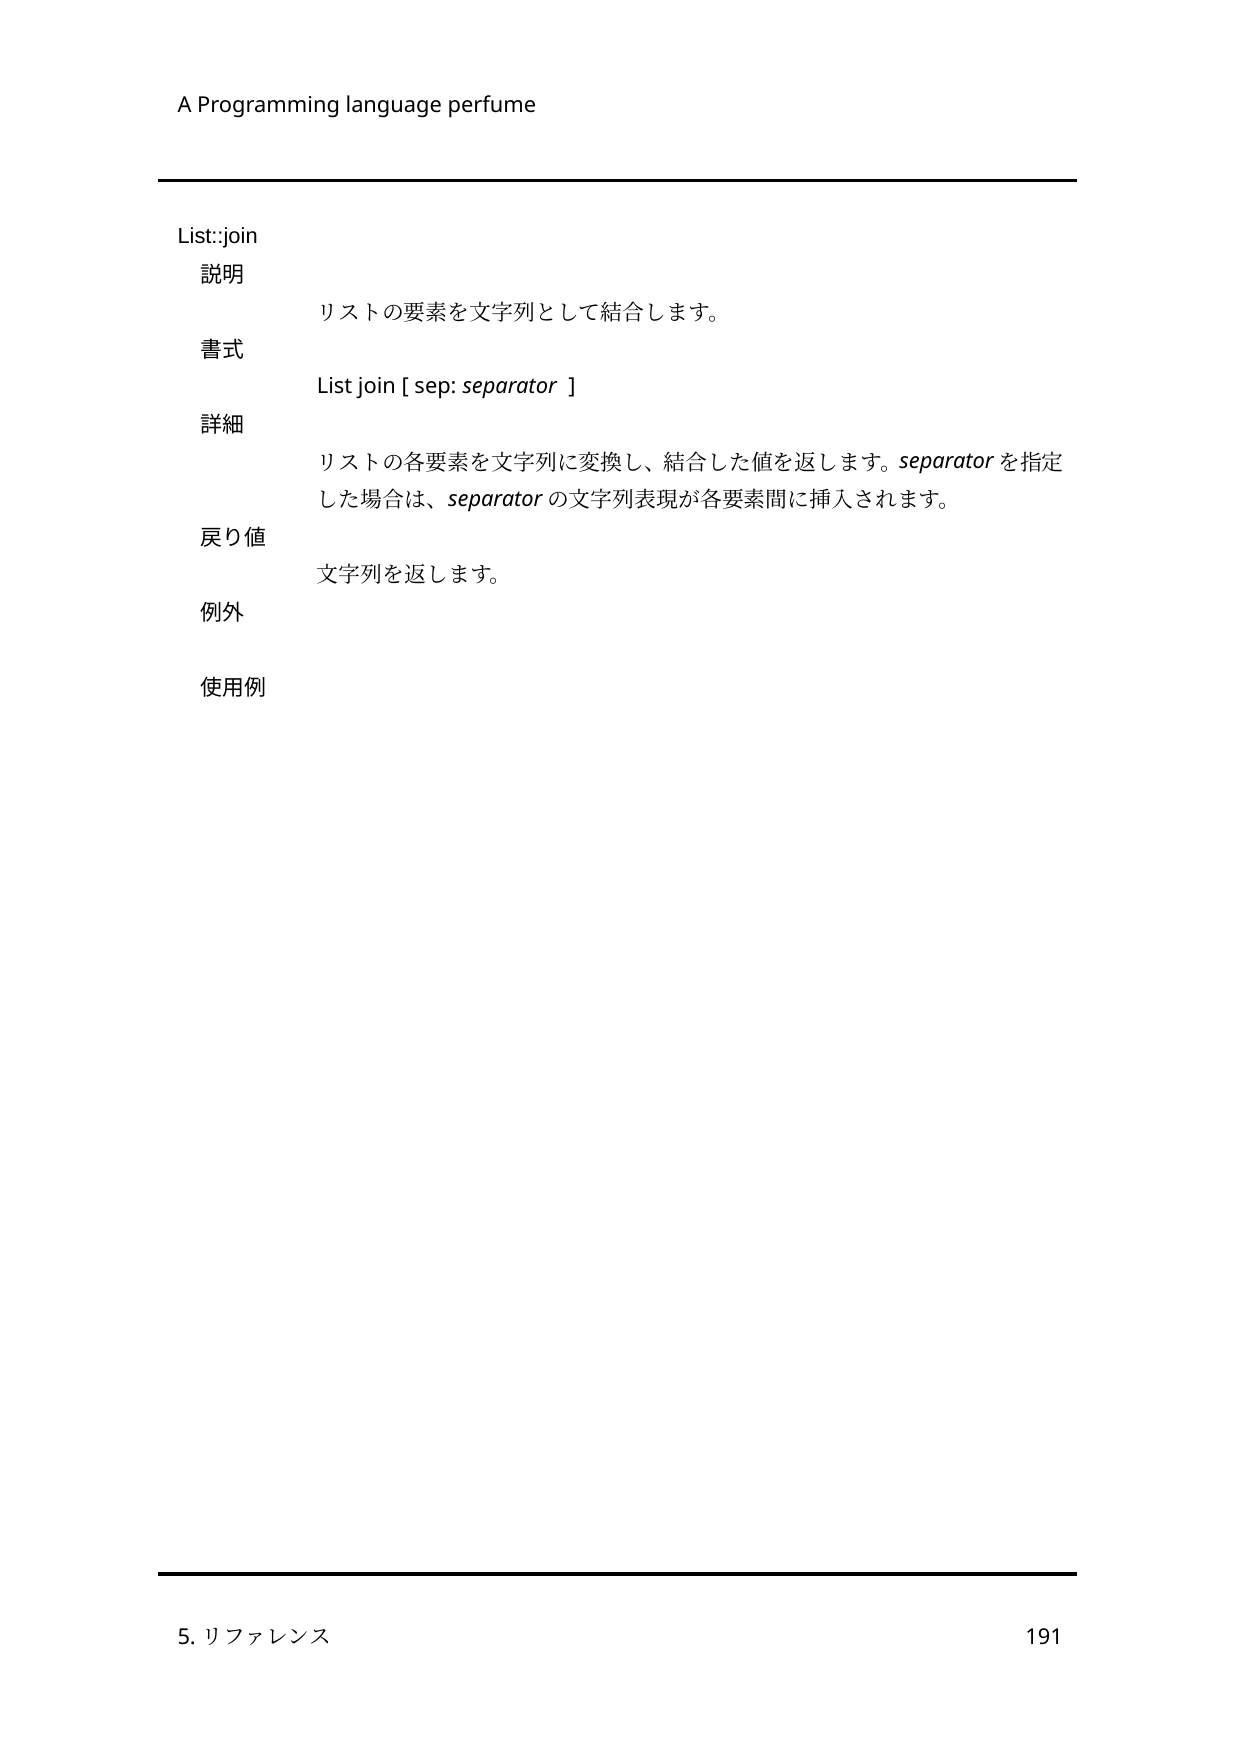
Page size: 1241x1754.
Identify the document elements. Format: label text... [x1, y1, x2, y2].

table_cell リストの各要素を文字列に変換し、結合した値を返します。separatorを指定した場合は、separatorの文字列表現が各要素間に挿入されます。 [317, 404, 1063, 517]
table_header 説明 [200, 254, 317, 329]
table_header リストの要素を文字列として結合します。 [317, 254, 1063, 329]
table_cell 戻り値 [200, 517, 317, 592]
table_cell [317, 592, 1063, 667]
table_cell 使用例 [200, 667, 317, 742]
subtitle List::join [177, 217, 1063, 254]
table_cell List join [ sep: separator ] [317, 329, 1063, 404]
table_cell 例外 [200, 592, 317, 667]
table_cell 詳細 [200, 404, 317, 517]
table_cell 文字列を返します。 [317, 517, 1063, 592]
table_cell [317, 667, 1063, 742]
table_cell 書式 [200, 329, 317, 404]
